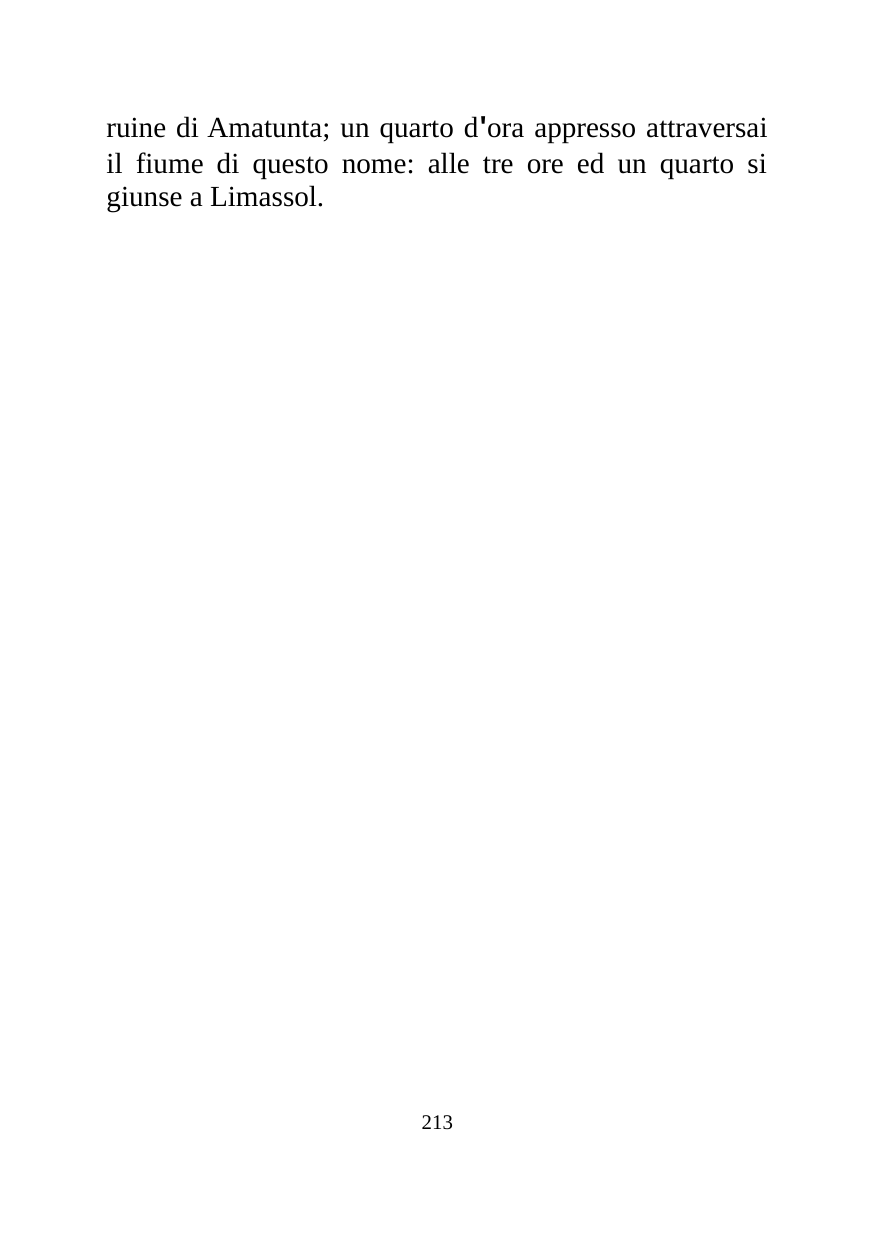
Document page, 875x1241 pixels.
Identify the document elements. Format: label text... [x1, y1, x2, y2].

text ruine di Amatunta; un quarto d'ora appresso attraversai il fiume di questo nome: alle tre ore ed un quarto si giunse a Limassol. [106, 106, 768, 213]
